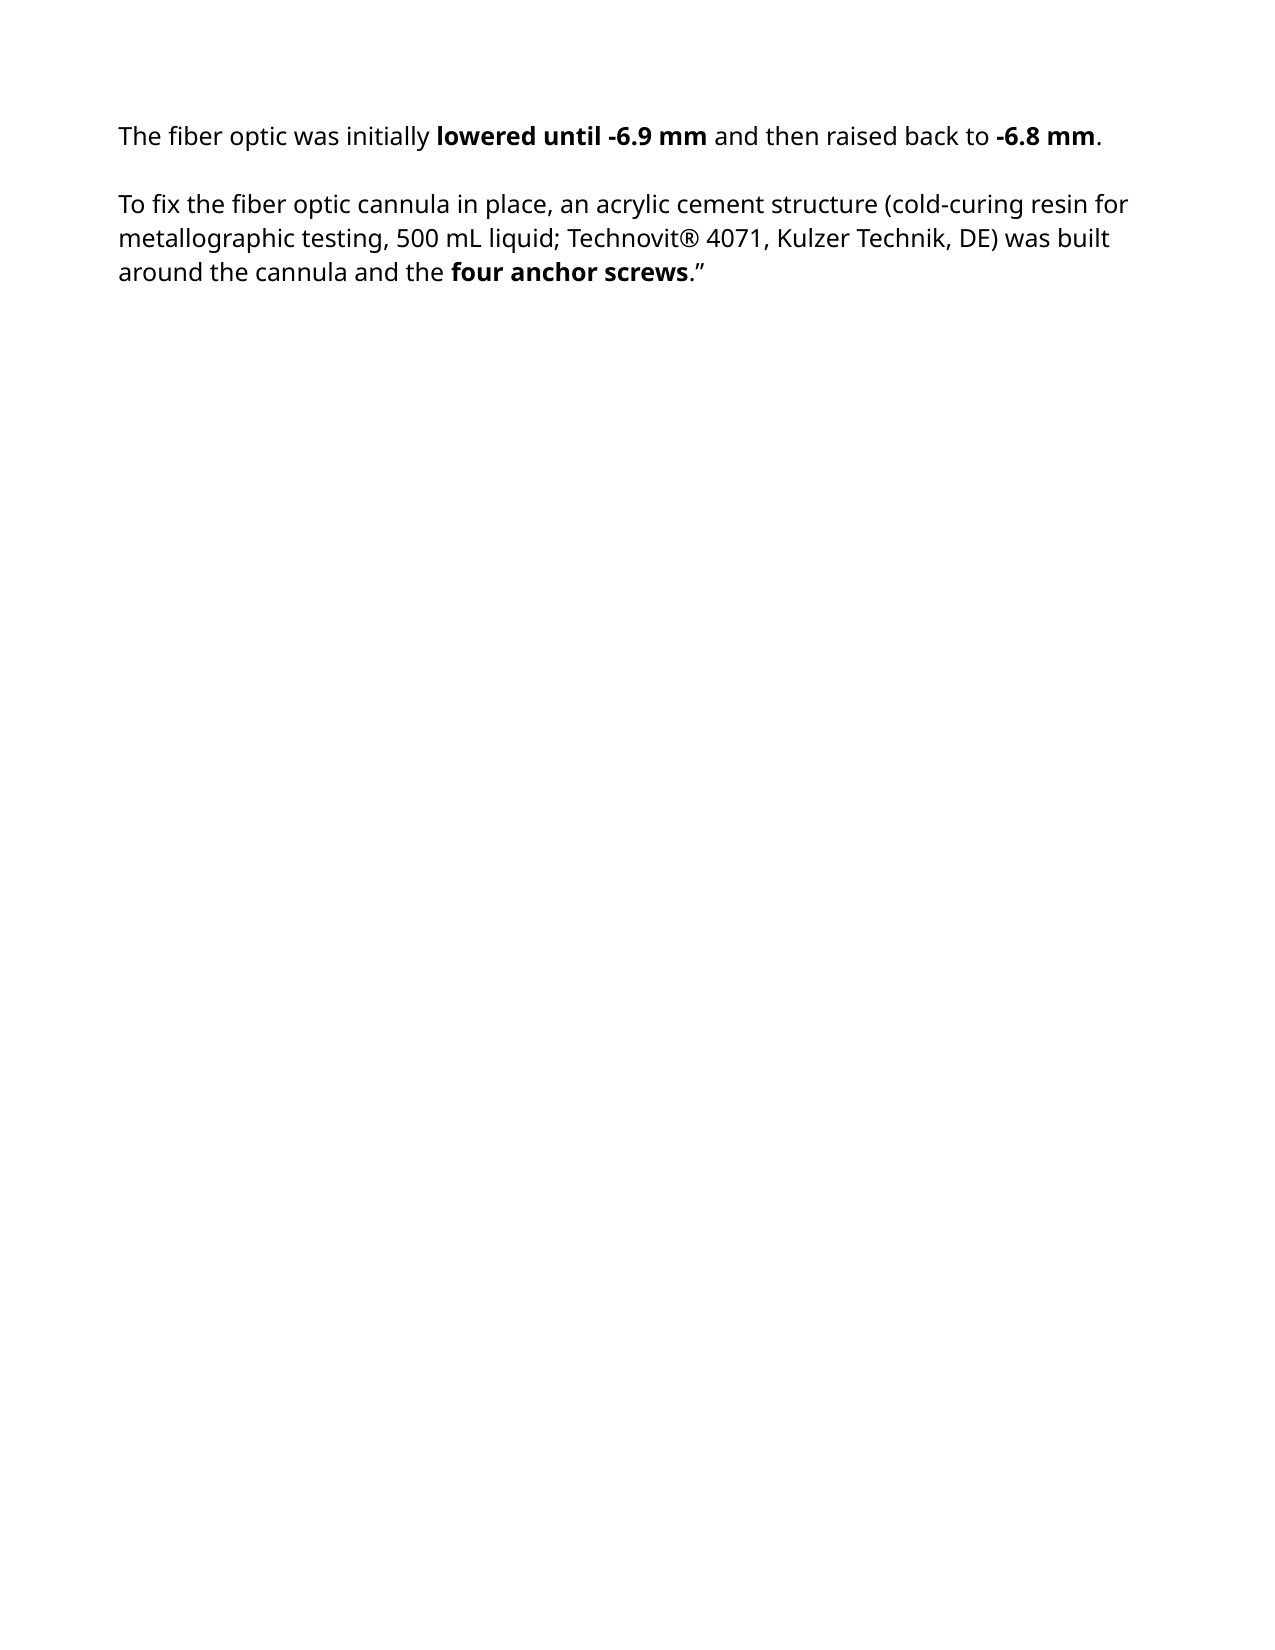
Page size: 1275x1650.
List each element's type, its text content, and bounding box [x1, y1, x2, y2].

text To fix the fiber optic cannula in place, an acrylic cement structure (cold-curing resin for metallographic testing, 500 mL liquid; Technovit® 4071, Kulzer Technik, DE) was built around the cannula and the four anchor screws.” [118, 186, 1157, 288]
text The fiber optic was initially lowered until -6.9 mm and then raised back to -6.8 mm. [118, 118, 1157, 152]
